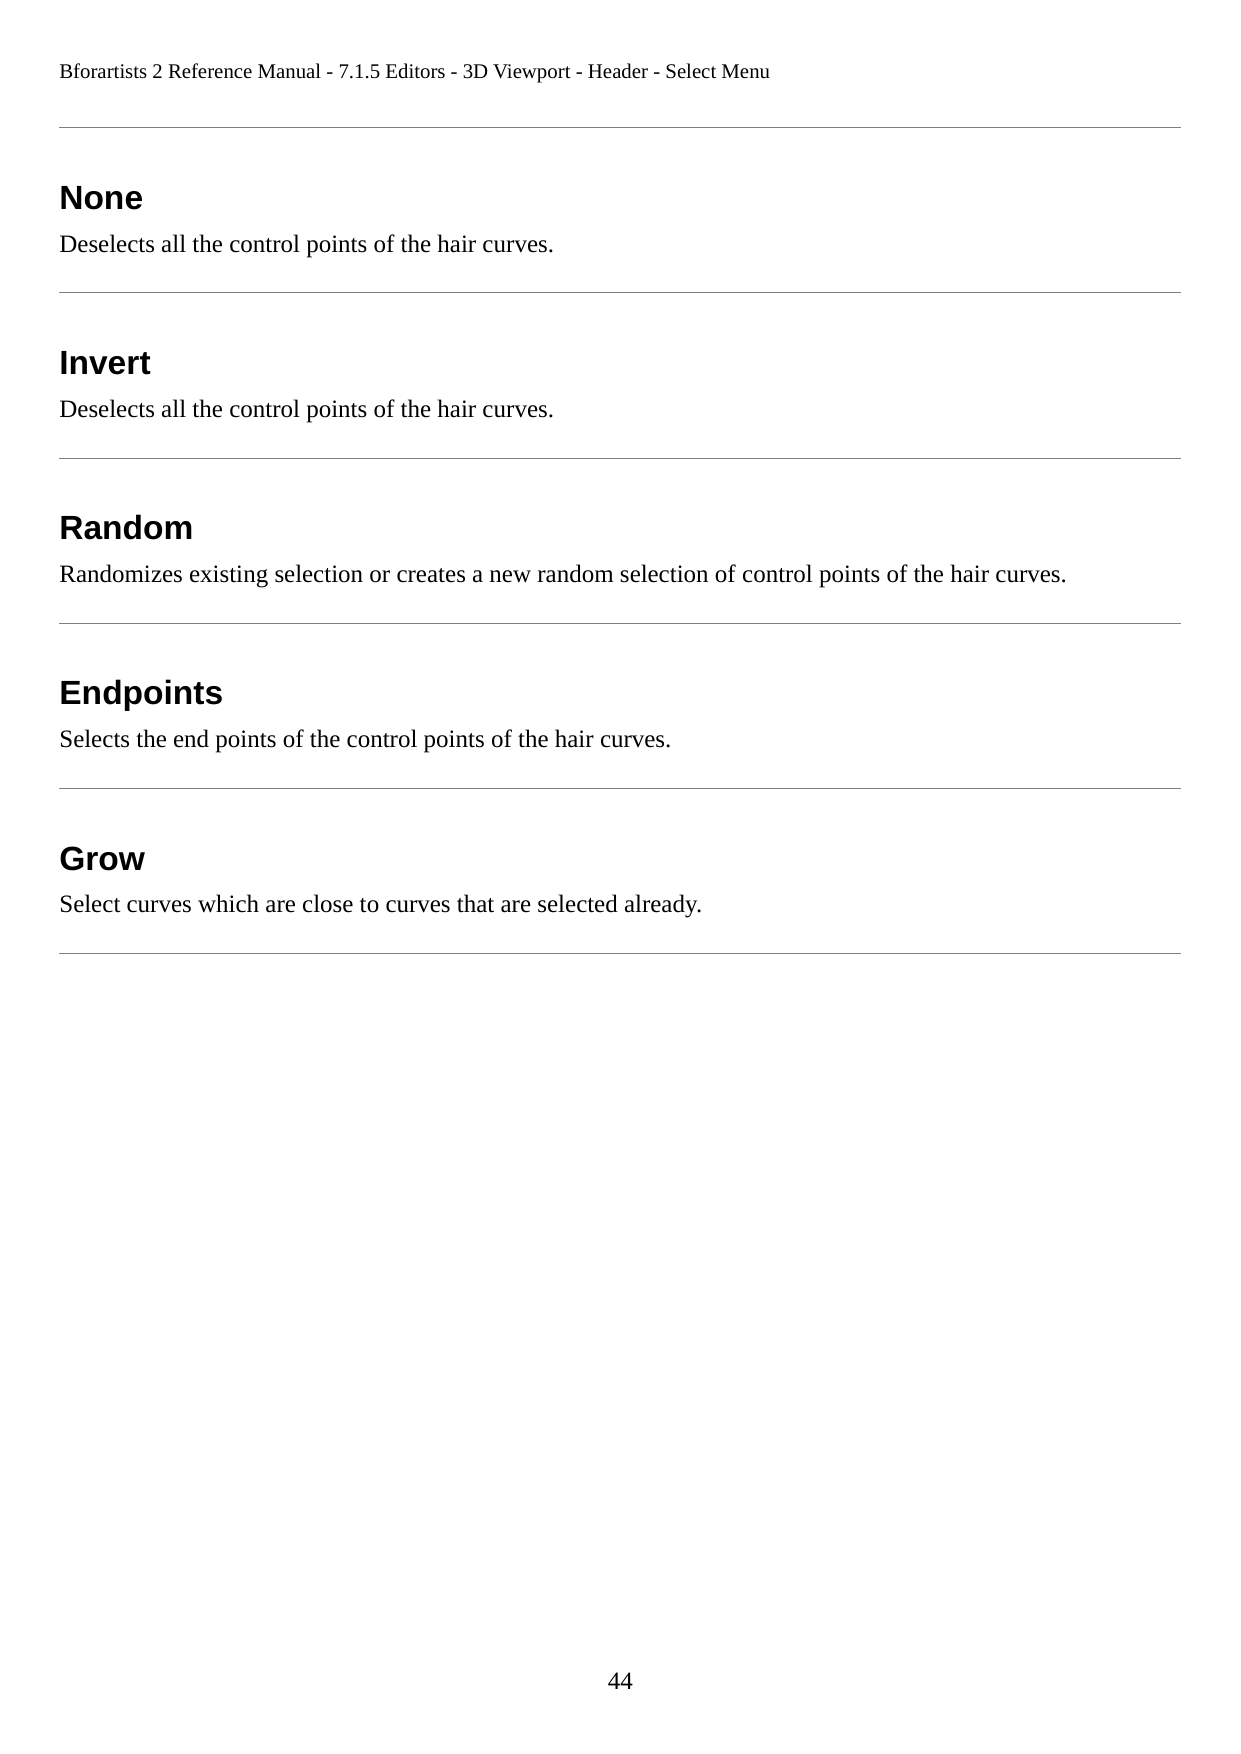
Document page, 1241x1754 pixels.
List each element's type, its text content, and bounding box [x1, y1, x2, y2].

text Select curves which are close to curves that are selected already. [59, 889, 1181, 918]
subtitle None [59, 178, 1181, 216]
text Deselects all the control points of the hair curves. [59, 394, 1181, 423]
subtitle Random [59, 508, 1181, 547]
text Randomizes existing selection or creates a new random selection of control points of the hair curves. [59, 559, 1181, 588]
text Deselects all the control points of the hair curves. [59, 229, 1181, 257]
subtitle Endpoints [59, 673, 1181, 712]
text Selects the end points of the control points of the hair curves. [59, 724, 1181, 753]
subtitle Invert [59, 343, 1181, 381]
subtitle Grow [59, 838, 1181, 877]
